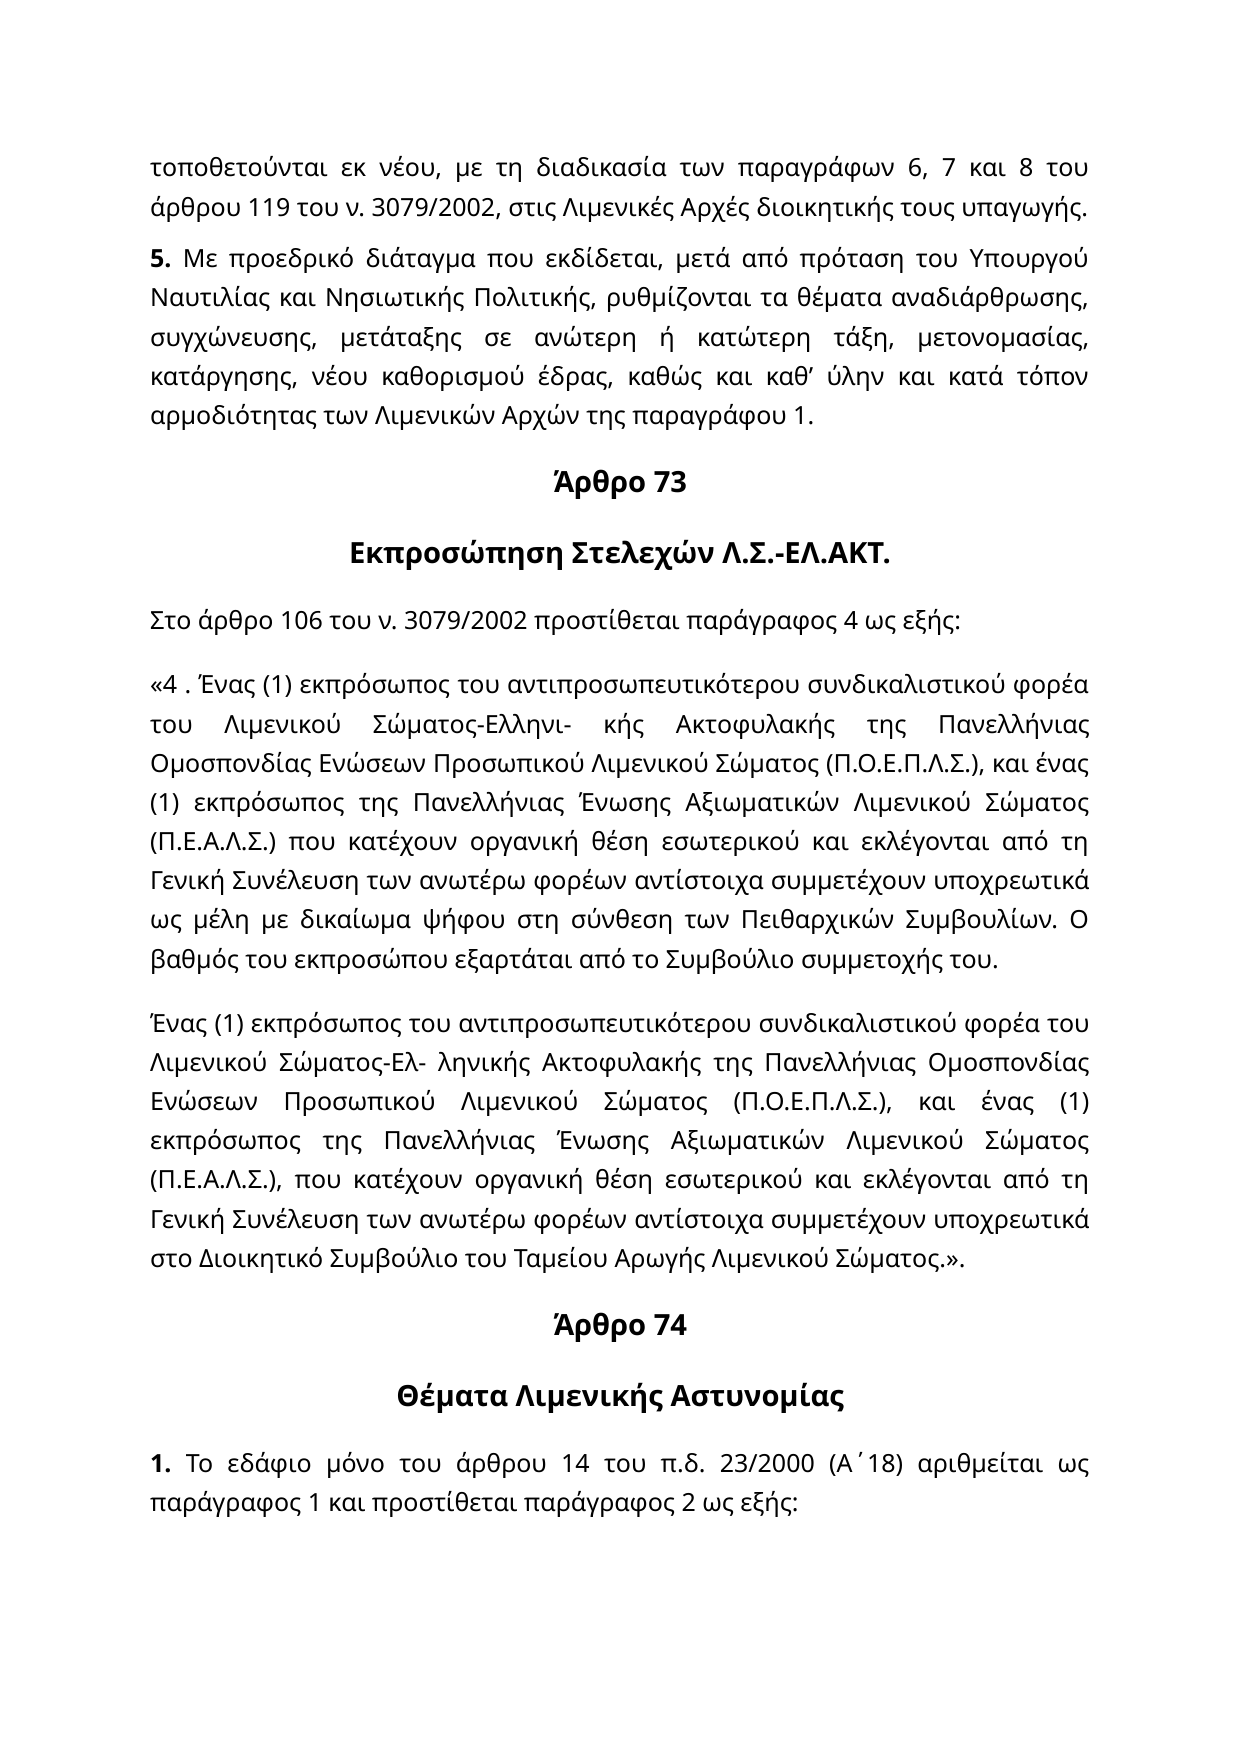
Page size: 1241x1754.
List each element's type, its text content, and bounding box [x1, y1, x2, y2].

text Στο άρθρο 106 του ν. 3079/2002 προστίθεται παράγραφος 4 ως εξής: [150, 603, 1090, 637]
subtitle Άρθρο 73 [150, 462, 1090, 501]
text τοποθετούνται εκ νέου, με τη διαδικασία των παραγράφων 6, 7 και 8 του άρθρου 119 του ν. 3079/2002, στις Λιμενικές Αρχές διοικητικής τους υπαγωγής. [150, 150, 1090, 223]
text «4 . Ένας (1) εκπρόσωπος του αντιπροσωπευτικότερου συνδικαλιστικού φορέα του Λιμενικού Σώματος-Ελληνι- κής Ακτοφυλακής της Πανελλήνιας Ομοσπονδίας Ενώσεων Προσωπικού Λιμενικού Σώματος (Π.Ο.Ε.Π.Λ.Σ.), και ένας (1) εκπρόσωπος της Πανελλήνιας Ένωσης Αξιωματικών Λιμενικού Σώματος (Π.Ε.Α.Λ.Σ.) που κατέχουν οργανική θέση εσωτερικού και εκλέγονται από τη Γενική Συνέλευση των ανωτέρω φορέων αντίστοιχα συμμετέχουν υποχρεωτικά ως μέλη με δικαίωμα ψήφου στη σύνθεση των Πειθαρχικών Συμβουλίων. Ο βαθμός του εκπροσώπου εξαρτάται από το Συμβούλιο συμμετοχής του. [150, 667, 1090, 975]
text 1. Το εδάφιο μόνο του άρθρου 14 του π.δ. 23/2000 (Α΄18) αριθμείται ως παράγραφος 1 και προστίθεται παράγραφος 2 ως εξής: [150, 1446, 1090, 1519]
subtitle Άρθρο 74 [150, 1304, 1090, 1344]
subtitle Εκπροσώπηση Στελεχών Λ.Σ.-ΕΛ.ΑΚΤ. [150, 532, 1090, 572]
text Ένας (1) εκπρόσωπος του αντιπροσωπευτικότερου συνδικαλιστικού φορέα του Λιμενικού Σώματος-Ελ- ληνικής Ακτοφυλακής της Πανελλήνιας Ομοσπονδίας Ενώσεων Προσωπικού Λιμενικού Σώματος (Π.Ο.Ε.Π.Λ.Σ.), και ένας (1) εκπρόσωπος της Πανελλήνιας Ένωσης Αξιωματικών Λιμενικού Σώματος (Π.Ε.Α.Λ.Σ.), που κατέχουν οργανική θέση εσωτερικού και εκλέγονται από τη Γενική Συνέλευση των ανωτέρω φορέων αντίστοιχα συμμετέχουν υποχρεωτικά στο Διοικητικό Συμβούλιο του Ταμείου Αρωγής Λιμενικού Σώματος.». [150, 1005, 1090, 1274]
text 5. Με προεδρικό διάταγμα που εκδίδεται, μετά από πρόταση του Υπουργού Ναυτιλίας και Νησιωτικής Πολιτικής, ρυθμίζονται τα θέματα αναδιάρθρωσης, συγχώνευσης, μετάταξης σε ανώτερη ή κατώτερη τάξη, μετονομασίας, κατάργησης, νέου καθορισμού έδρας, καθώς και καθ’ ύλην και κατά τόπον αρμοδιότητας των Λιμενικών Αρχών της παραγράφου 1. [150, 241, 1090, 432]
subtitle Θέματα Λιμενικής Αστυνομίας [150, 1375, 1090, 1415]
